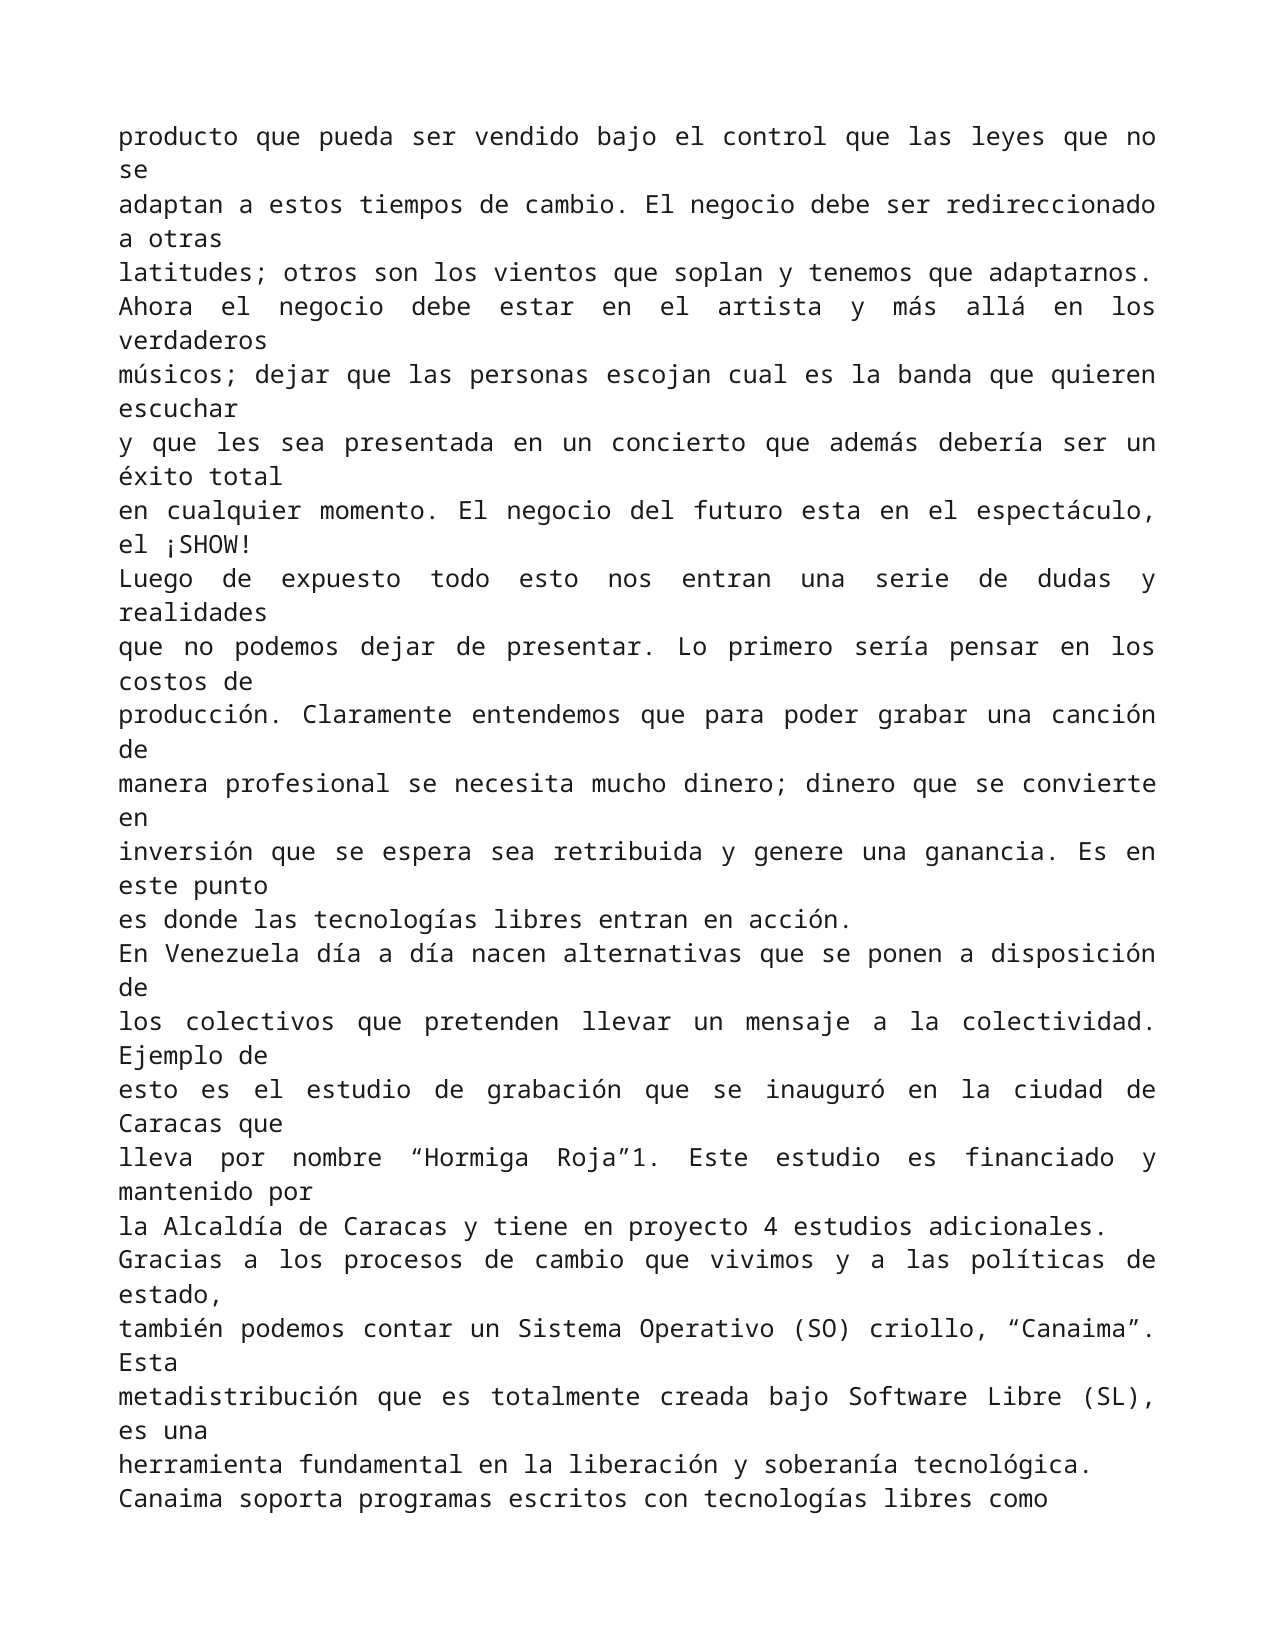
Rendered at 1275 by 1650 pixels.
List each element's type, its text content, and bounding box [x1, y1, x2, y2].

text la Alcaldía de Caracas y tiene en proyecto 4 estudios adicionales. [118, 1208, 1157, 1242]
text producción. Claramente entendemos que para poder grabar una canción de [118, 697, 1157, 765]
text que no podemos dejar de presentar. Lo primero sería pensar en los costos de [118, 629, 1157, 697]
text En Venezuela día a día nacen alternativas que se ponen a disposición de [118, 936, 1157, 1004]
text Ahora el negocio debe estar en el artista y más allá en los verdaderos [118, 288, 1157, 357]
text herramienta fundamental en la liberación y soberanía tecnológica. [118, 1447, 1157, 1481]
text y que les sea presentada en un concierto que además debería ser un éxito total [118, 425, 1157, 493]
text Canaima soporta programas escritos con tecnologías libres como [118, 1481, 1157, 1515]
text producto que pueda ser vendido bajo el control que las leyes que no se [118, 118, 1157, 186]
text Gracias a los procesos de cambio que vivimos y a las políticas de estado, [118, 1242, 1157, 1310]
text lleva por nombre “Hormiga Roja”1. Este estudio es financiado y mantenido por [118, 1140, 1157, 1208]
text los colectivos que pretenden llevar un mensaje a la colectividad. Ejemplo de [118, 1004, 1157, 1072]
text manera profesional se necesita mucho dinero; dinero que se convierte en [118, 765, 1157, 833]
text latitudes; otros son los vientos que soplan y tenemos que adaptarnos. [118, 254, 1157, 288]
text esto es el estudio de grabación que se inauguró en la ciudad de Caracas que [118, 1072, 1157, 1140]
text en cualquier momento. El negocio del futuro esta en el espectáculo, el ¡SHOW! [118, 493, 1157, 561]
text músicos; dejar que las personas escojan cual es la banda que quieren escuchar [118, 357, 1157, 425]
text metadistribución que es totalmente creada bajo Software Libre (SL), es una [118, 1378, 1157, 1447]
text también podemos contar un Sistema Operativo (SO) criollo, “Canaima”. Esta [118, 1310, 1157, 1378]
text Luego de expuesto todo esto nos entran una serie de dudas y realidades [118, 561, 1157, 629]
text inversión que se espera sea retribuida y genere una ganancia. Es en este punto [118, 833, 1157, 902]
text es donde las tecnologías libres entran en acción. [118, 902, 1157, 936]
text adaptan a estos tiempos de cambio. El negocio debe ser redireccionado a otras [118, 186, 1157, 254]
